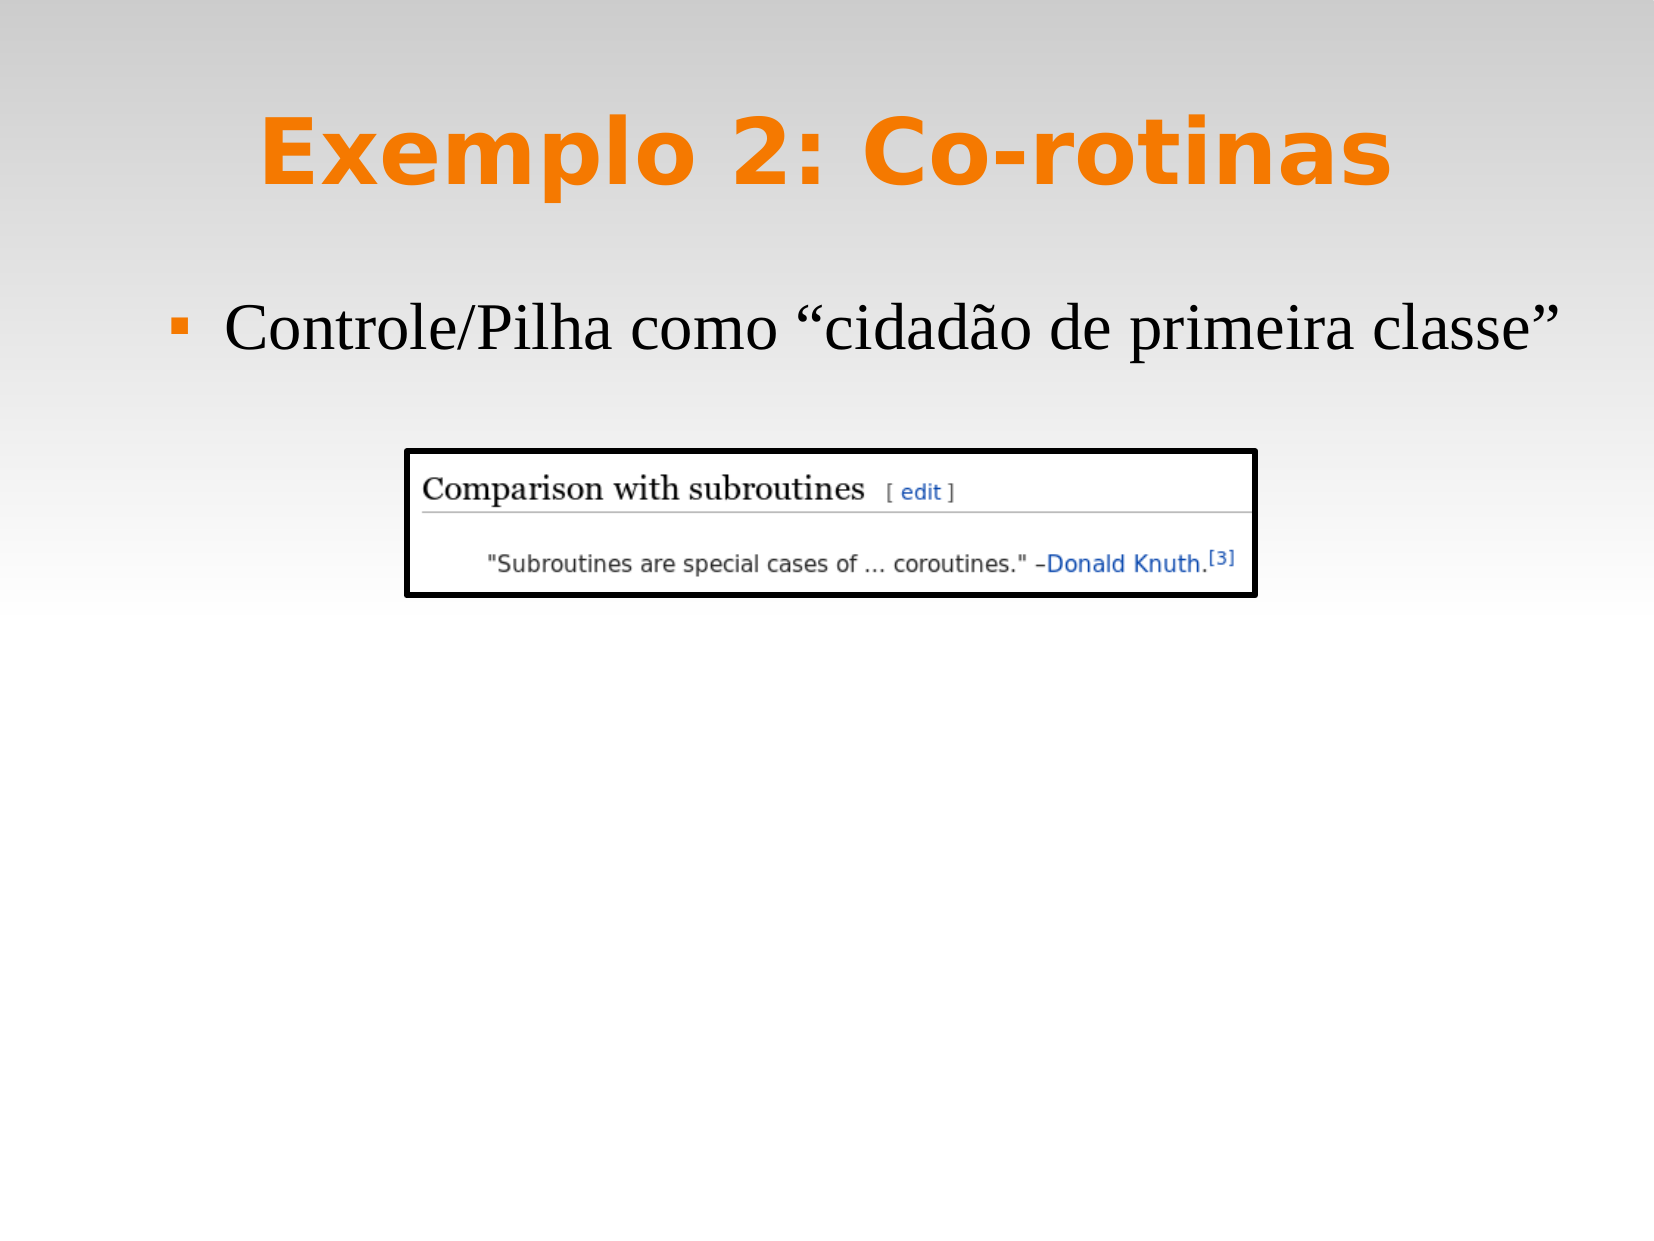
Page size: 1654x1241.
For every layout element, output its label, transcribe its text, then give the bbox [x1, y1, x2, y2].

list Controle/Pilha como “cidadão de primeira classe” [82, 290, 1571, 1109]
picture [409, 454, 1253, 593]
title Exemplo 2: Co-rotinas [82, 49, 1571, 257]
